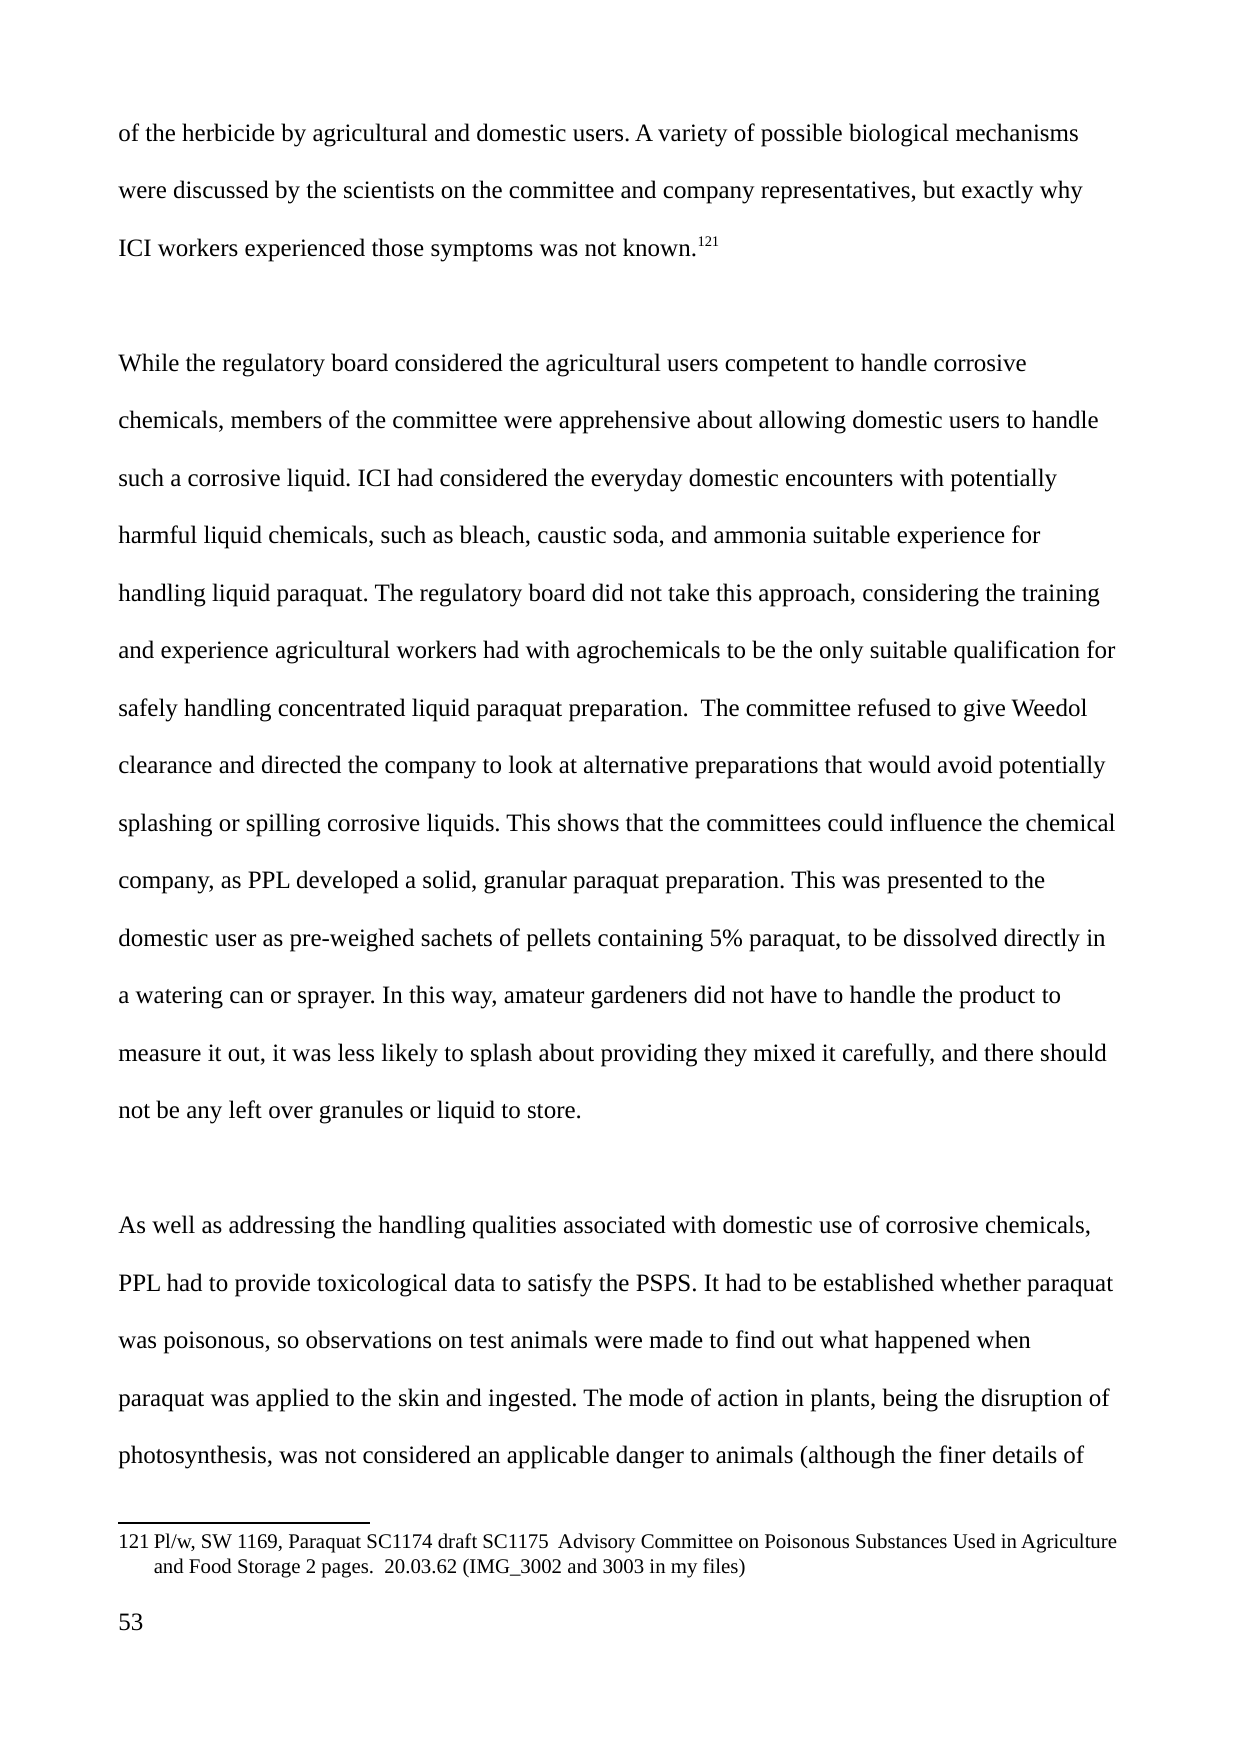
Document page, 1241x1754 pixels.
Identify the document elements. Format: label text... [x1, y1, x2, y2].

text Pl/w, SW 1169, Paraquat SC1174 draft SC1175 Advisory Committee on Poisonous Substances Used in Agriculture and Food Storage 2 pages. 20.03.62 (IMG_3002 and 3003 in my files) [118, 1529, 1122, 1578]
text of the herbicide by agricultural and domestic users. A variety of possible biological mechanisms were discussed by the scientists on the committee and company representatives, but exactly why ICI workers experienced those symptoms was not known. [118, 118, 1122, 262]
text While the regulatory board considered the agricultural users competent to handle corrosive chemicals, members of the committee were apprehensive about allowing domestic users to handle such a corrosive liquid. ICI had considered the everyday domestic encounters with potentially harmful liquid chemicals, such as bleach, caustic soda, and ammonia suitable experience for handling liquid paraquat. The regulatory board did not take this approach, considering the training and experience agricultural workers had with agrochemicals to be the only suitable qualification for safely handling concentrated liquid paraquat preparation. The committee refused to give Weedol clearance and directed the company to look at alternative preparations that would avoid potentially splashing or spilling corrosive liquids. This shows that the committees could influence the chemical company, as PPL developed a solid, granular paraquat preparation. This was presented to the domestic user as pre-weighed sachets of pellets containing 5% paraquat, to be dissolved directly in a watering can or sprayer. In this way, amateur gardeners did not have to handle the product to measure it out, it was less likely to splash about providing they mixed it carefully, and there should not be any left over granules or liquid to store. [118, 348, 1122, 1124]
text As well as addressing the handling qualities associated with domestic use of corrosive chemicals, PPL had to provide toxicological data to satisfy the PSPS. It had to be established whether paraquat was poisonous, so observations on test animals were made to find out what happened when paraquat was applied to the skin and ingested. The mode of action in plants, being the disruption of photosynthesis, was not considered an applicable danger to animals (although the finer details of [118, 1211, 1122, 1469]
